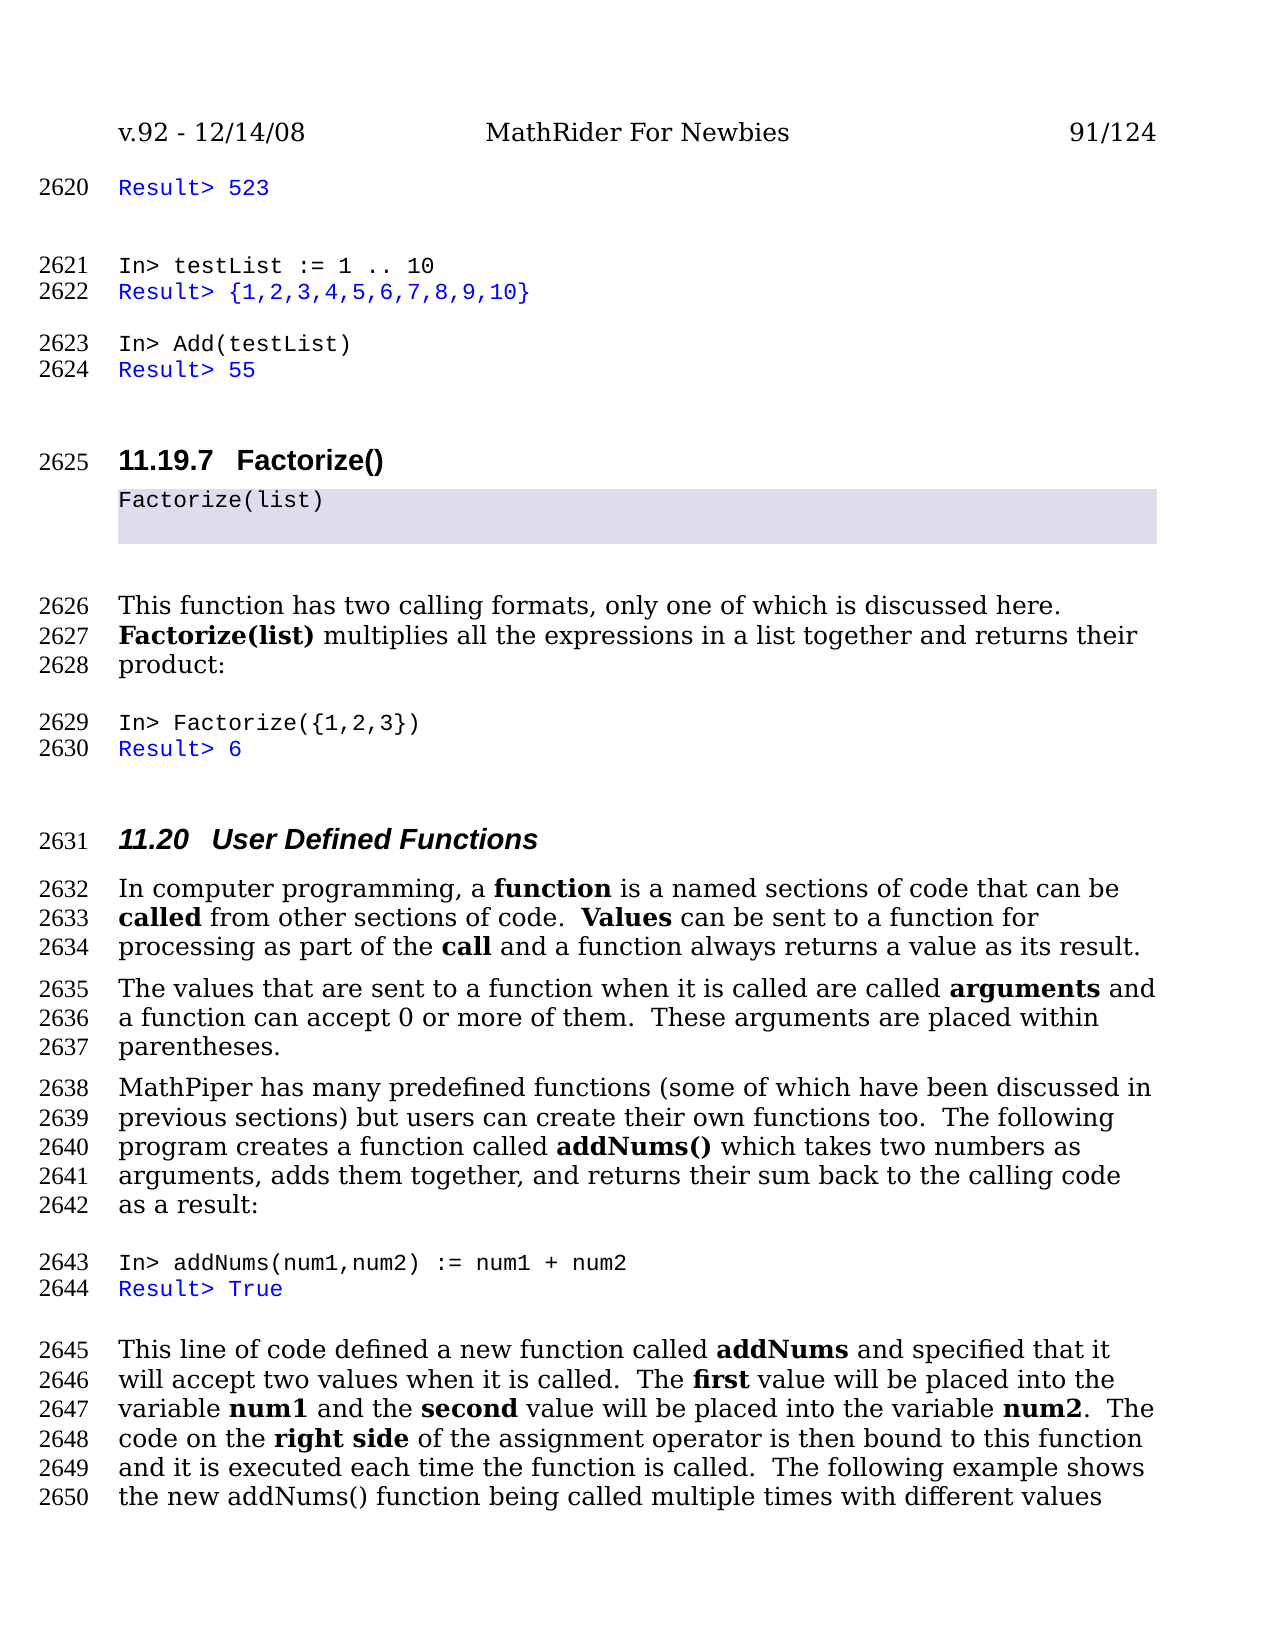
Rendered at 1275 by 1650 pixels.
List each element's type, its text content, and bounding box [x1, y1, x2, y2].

text Result> True [118, 1277, 1157, 1303]
text In computer programming, a function is a named sections of code that can be called from other sections of code. Values can be sent to a function for processing as part of the call and a function always returns a value as its result. [118, 873, 1157, 962]
table_header Factorize(list) [118, 489, 1157, 544]
text In> Factorize({1,2,3}) [118, 711, 1157, 737]
text Result> 55 [118, 358, 1157, 384]
text This line of code defined a new function called addNums and specified that it will accept two values when it is called. The first value will be placed into the variable num1 and the second value will be placed into the variable num2. The code on the right side of the assignment operator is then bound to this function and it is executed each time the function is called. The following example shows the new addNums() function being called multiple times with different values [118, 1335, 1157, 1511]
text In> Add(testList) [118, 332, 1157, 358]
subtitle User Defined Functions [118, 822, 1157, 856]
text MathPiper has many predefined functions (some of which have been discussed in previous sections) but users can create their own functions too. The following program creates a function called addNums() which takes two numbers as arguments, adds them together, and returns their sum back to the calling code as a result: [118, 1073, 1157, 1219]
text Result> 523 [118, 177, 1157, 203]
text Result> {1,2,3,4,5,6,7,8,9,10} [118, 281, 1157, 306]
text The values that are sent to a function when it is called are called arguments and a function can accept 0 or more of them. These arguments are placed within parentheses. [118, 974, 1157, 1061]
text In> testList := 1 .. 10 [118, 254, 1157, 281]
text This function has two calling formats, only one of which is discussed here. Factorize(list) multiplies all the expressions in a list together and returns their product: [118, 591, 1157, 679]
subtitle Factorize() [118, 443, 1157, 477]
text In> addNums(num1,num2) := num1 + num2 [118, 1252, 1157, 1277]
text Result> 6 [118, 737, 1157, 763]
